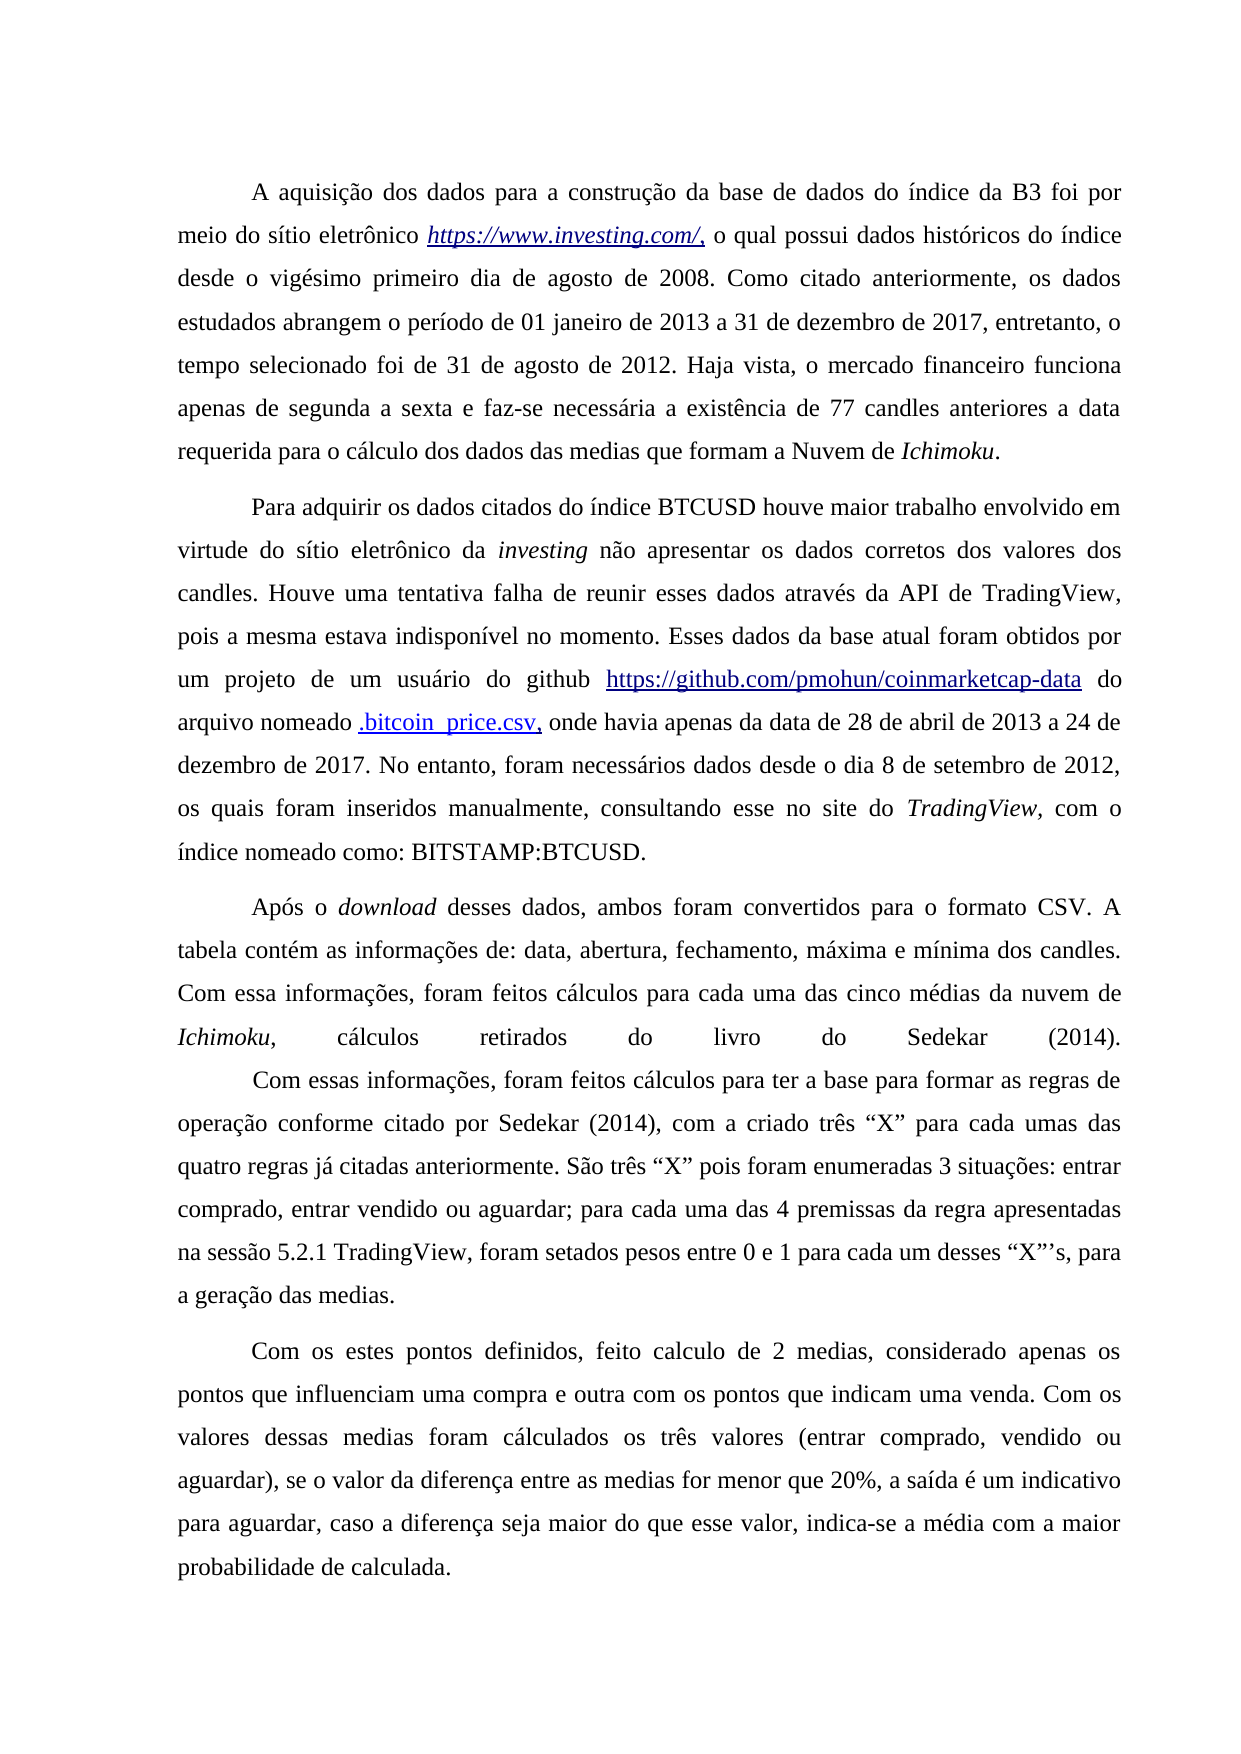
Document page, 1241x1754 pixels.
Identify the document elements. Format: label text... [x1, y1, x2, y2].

text Para adquirir os dados citados do índice BTCUSD houve maior trabalho envolvido em virtude do sítio eletrônico da investing não apresentar os dados corretos dos valores dos candles. Houve uma tentativa falha de reunir esses dados através da API de TradingView, pois a mesma estava indisponível no momento. Esses dados da base atual foram obtidos por um projeto de um usuário do github https://github.com/pmohun/coinmarketcap-data do arquivo nomeado .bitcoin_price.csv, onde havia apenas da data de 28 de abril de 2013 a 24 de dezembro de 2017. No entanto, foram necessários dados desde o dia 8 de setembro de 2012, os quais foram inseridos manualmente, consultando esse no site do TradingView, com o índice nomeado como: BITSTAMP:BTCUSD. [177, 492, 1122, 865]
text Após o download desses dados, ambos foram convertidos para o formato CSV. A tabela contém as informações de: data, abertura, fechamento, máxima e mínima dos candles. Com essa informações, foram feitos cálculos para cada uma das cinco médias da nuvem de Ichimoku, cálculos retirados do livro do Sedekar (2014). Com essas informações, foram feitos cálculos para ter a base para formar as regras de operação conforme citado por Sedekar (2014), com a criado três “X” para cada umas das quatro regras já citadas anteriormente. São três “X” pois foram enumeradas 3 situações: entrar comprado, entrar vendido ou aguardar; para cada uma das 4 premissas da regra apresentadas na sessão 5.2.1 TradingView, foram setados pesos entre 0 e 1 para cada um desses “X”’s, para a geração das medias. [177, 892, 1122, 1309]
text Com os estes pontos definidos, feito calculo de 2 medias, considerado apenas os pontos que influenciam uma compra e outra com os pontos que indicam uma venda. Com os valores dessas medias foram cálculados os três valores (entrar comprado, vendido ou aguardar), se o valor da diferença entre as medias for menor que 20%, a saída é um indicativo para aguardar, caso a diferença seja maior do que esse valor, indica-se a média com a maior probabilidade de calculada. [177, 1336, 1122, 1580]
text A aquisição dos dados para a construção da base de dados do índice da B3 foi por meio do sítio eletrônico https://www.investing.com/, o qual possui dados históricos do índice desde o vigésimo primeiro dia de agosto de 2008. Como citado anteriormente, os dados estudados abrangem o período de 01 janeiro de 2013 a 31 de dezembro de 2017, entretanto, o tempo selecionado foi de 31 de agosto de 2012. Haja vista, o mercado financeiro funciona apenas de segunda a sexta e faz-se necessária a existência de 77 candles anteriores a data requerida para o cálculo dos dados das medias que formam a Nuvem de Ichimoku. [177, 177, 1122, 465]
